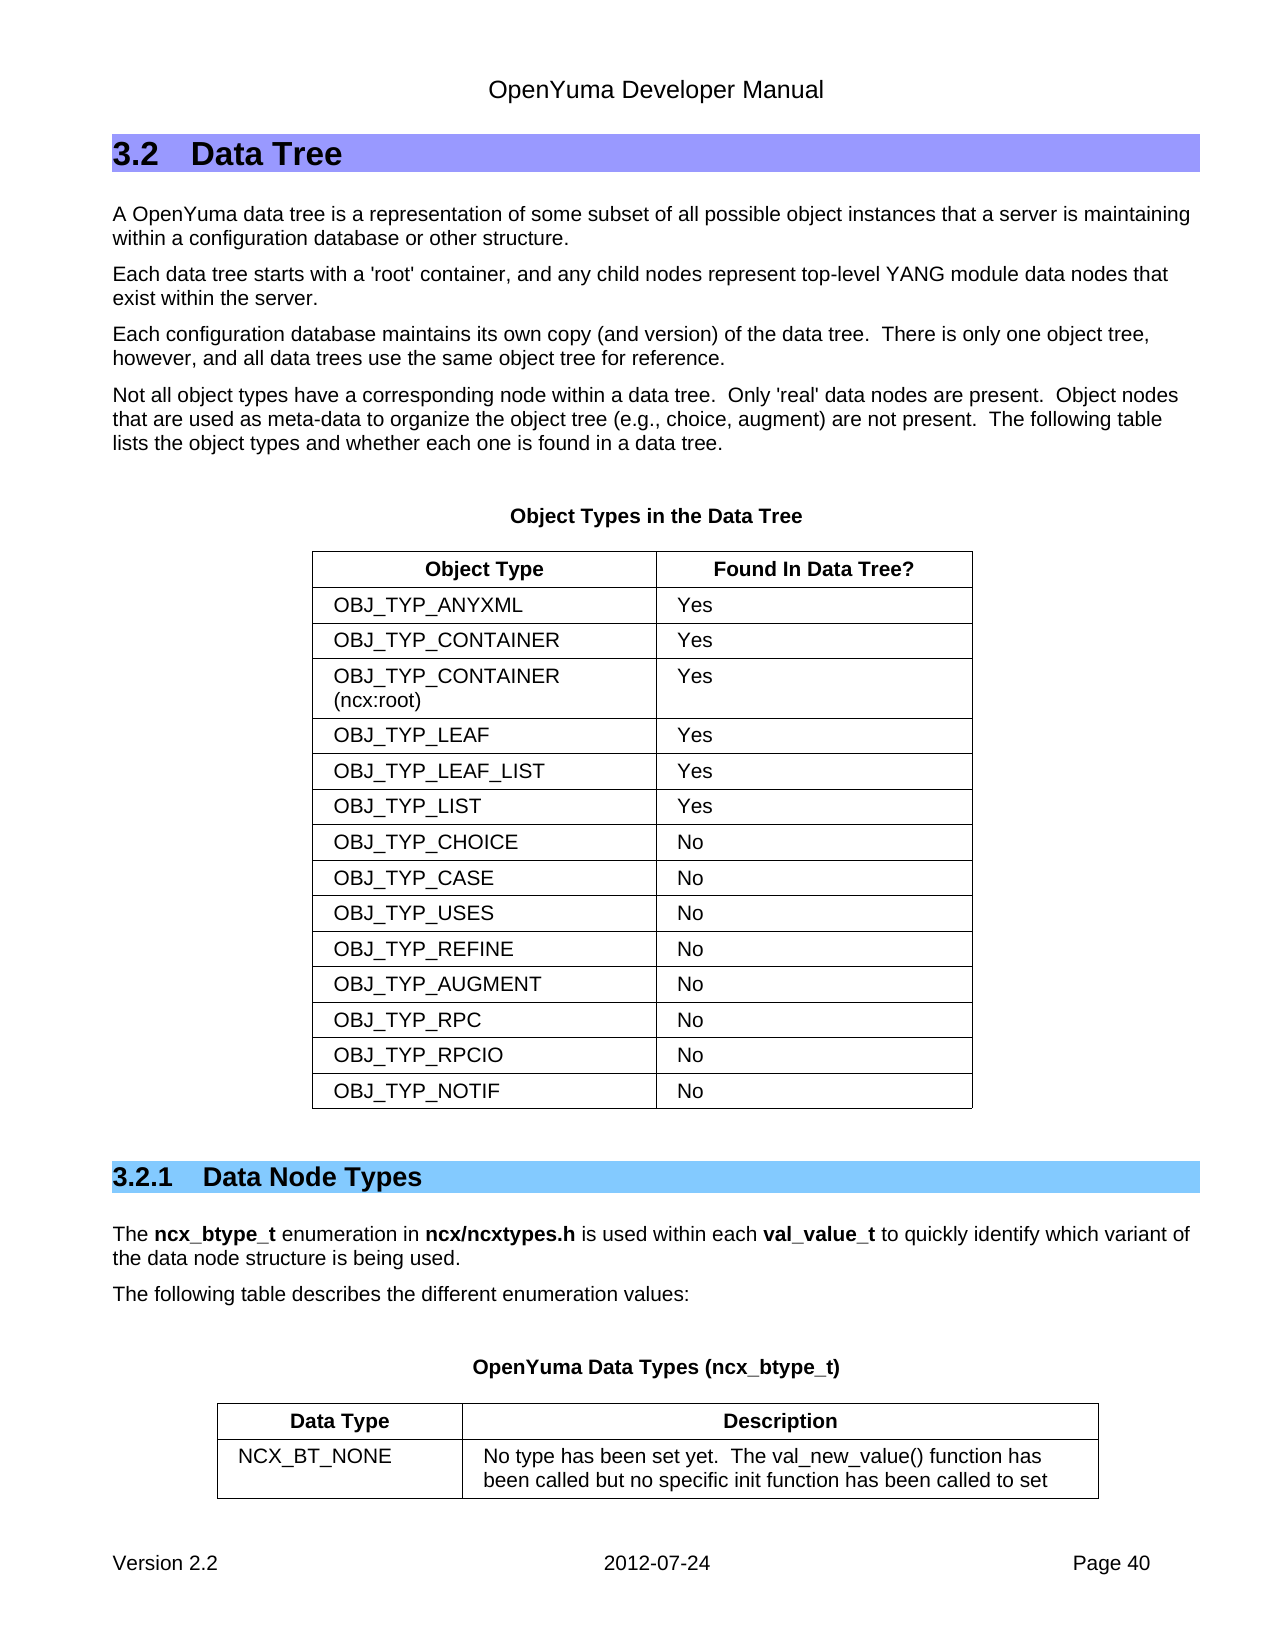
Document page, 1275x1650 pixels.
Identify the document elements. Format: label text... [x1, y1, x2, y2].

text Each data tree starts with a 'root' container, and any child nodes represent top-level YANG module data nodes that exist within the server. [112, 262, 1200, 310]
table_cell Yes [657, 790, 972, 824]
text Each configuration database maintains its own copy (and version) of the data tree. There is only one object tree, however, and all data trees use the same object tree for reference. [112, 322, 1200, 370]
table_cell Yes [657, 719, 972, 753]
text A OpenYuma data tree is a representation of some subset of all possible object instances that a server is maintaining within a configuration database or other structure. [112, 201, 1200, 249]
table_cell OBJ_TYP_NOTIF [313, 1074, 656, 1108]
table_cell OBJ_TYP_LIST [313, 790, 656, 824]
table_header Found In Data Tree? [657, 552, 972, 587]
table_cell OBJ_TYP_RPCIO [313, 1038, 656, 1073]
table_cell No [657, 861, 972, 895]
table_cell OBJ_TYP_REFINE [313, 932, 656, 966]
text Not all object types have a corresponding node within a data tree. Only 'real' data nodes are present. Object nodes that are used as meta-data to organize the object tree (e.g., choice, augment) are not present. The following table lists the object types and whether each one is found in a data tree. [112, 383, 1200, 454]
table_cell No [657, 967, 972, 1002]
subtitle Data Tree [112, 134, 1200, 172]
text The ncx_btype_t enumeration in ncx/ncxtypes.h is used within each val_value_t to quickly identify which variant of the data node structure is being used. [112, 1222, 1200, 1270]
table_cell No [657, 932, 972, 966]
table_cell OBJ_TYP_LEAF [313, 719, 656, 753]
table_header Data Type [218, 1404, 462, 1438]
table_cell NCX_BT_NONE [218, 1440, 462, 1498]
table_cell No [657, 825, 972, 859]
table_cell No [657, 896, 972, 931]
table_cell Yes [657, 659, 972, 717]
table_cell OBJ_TYP_CONTAINER [313, 624, 656, 658]
table_cell No [657, 1074, 972, 1108]
table_cell Yes [657, 624, 972, 658]
table_cell Yes [657, 754, 972, 788]
table_cell OBJ_TYP_LEAF_LIST [313, 754, 656, 788]
table_cell OBJ_TYP_ANYXML [313, 588, 656, 622]
subtitle Data Node Types [112, 1161, 1200, 1193]
table_cell OBJ_TYP_CHOICE [313, 825, 656, 859]
subtitle OpenYuma Data Types (ncx_btype_t) [127, 1355, 1185, 1379]
table_cell OBJ_TYP_AUGMENT [313, 967, 656, 1002]
table_cell OBJ_TYP_CASE [313, 861, 656, 895]
table_cell OBJ_TYP_USES [313, 896, 656, 931]
subtitle Object Types in the Data Tree [127, 503, 1185, 527]
table_cell No type has been set yet. The val_new_value() function has been called but no specific init function has been called to set [463, 1440, 1098, 1498]
text The following table describes the different enumeration values: [112, 1282, 1200, 1306]
table_header Object Type [313, 552, 656, 587]
table_cell No [657, 1003, 972, 1037]
table_header Description [463, 1404, 1098, 1438]
table_cell OBJ_TYP_CONTAINER (ncx:root) [313, 659, 656, 717]
table_cell Yes [657, 588, 972, 622]
table_cell No [657, 1038, 972, 1073]
table_cell OBJ_TYP_RPC [313, 1003, 656, 1037]
